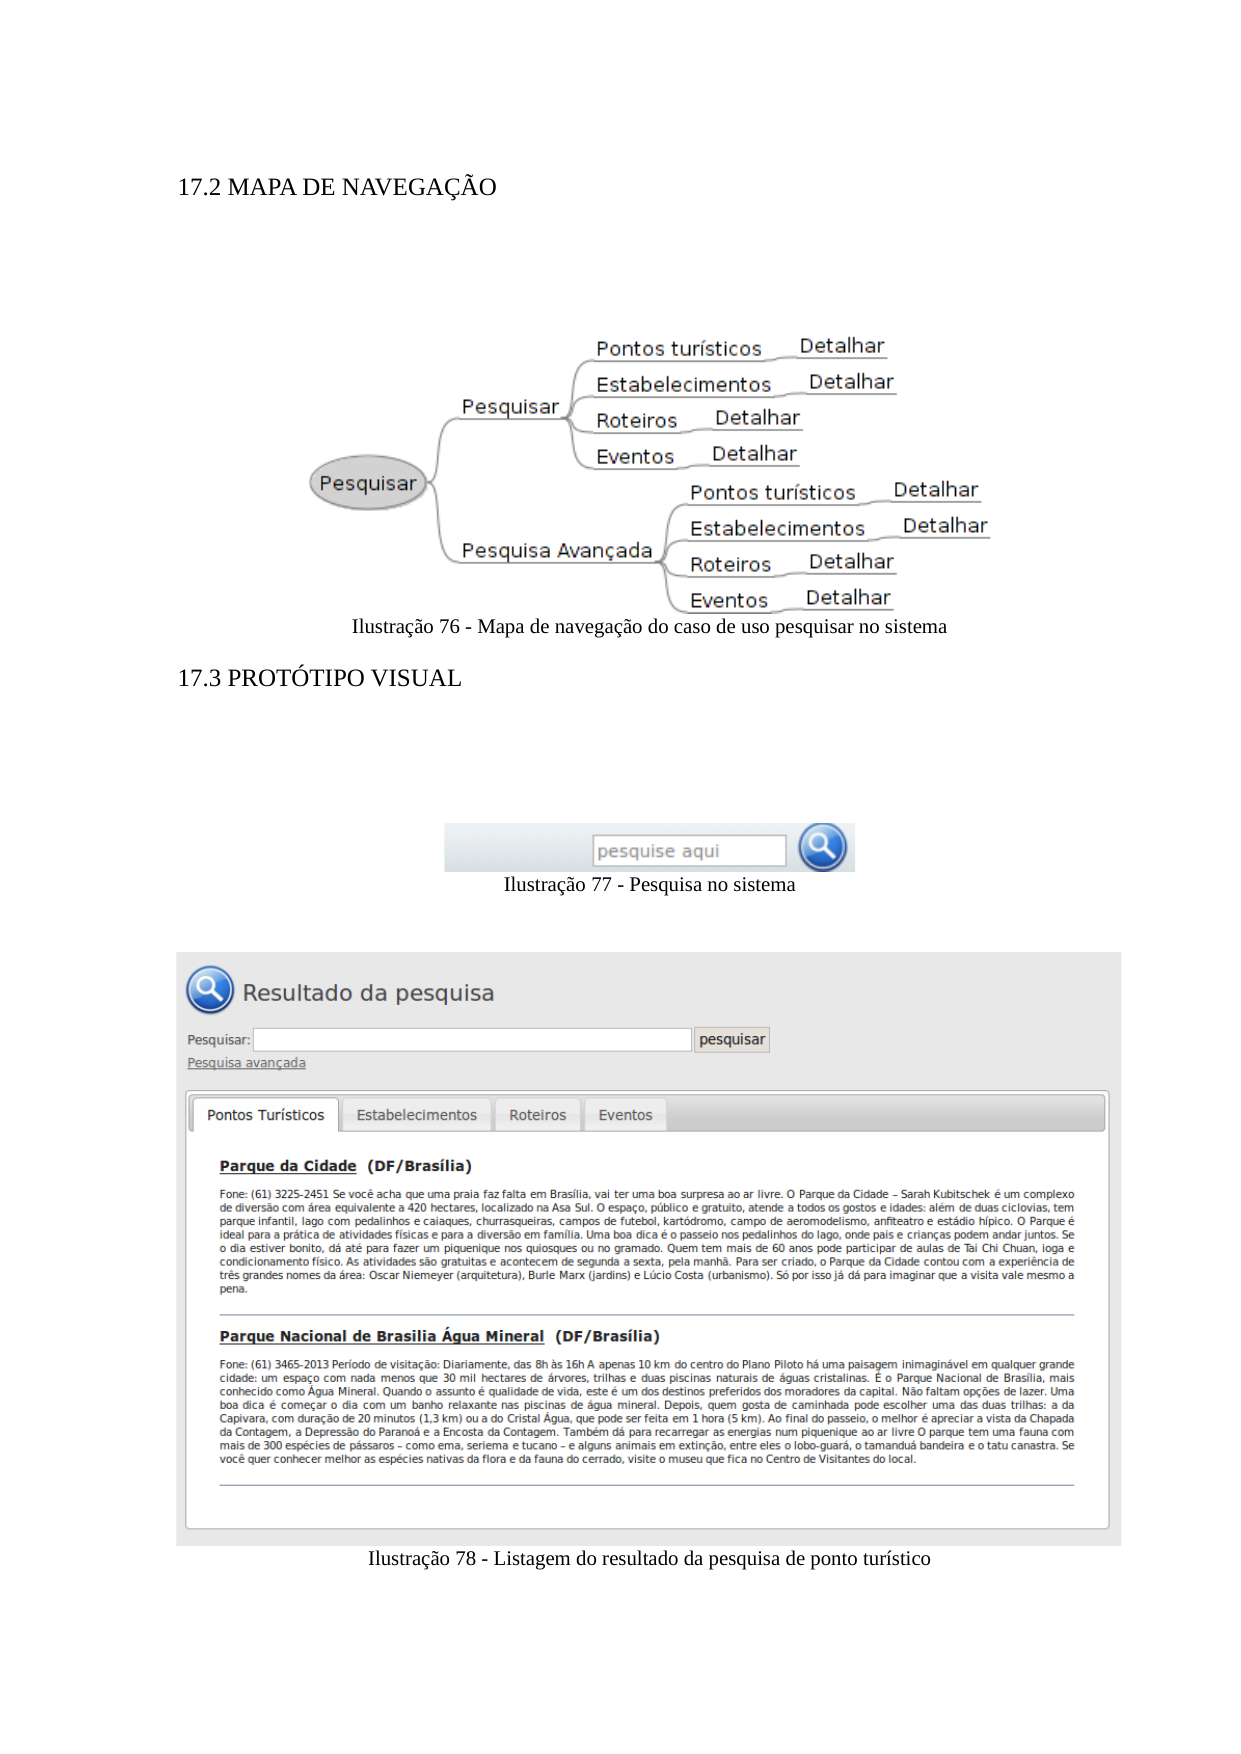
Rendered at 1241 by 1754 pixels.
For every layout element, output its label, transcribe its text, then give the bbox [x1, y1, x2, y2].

picture [176, 952, 1122, 1546]
text Ilustração 76 - Mapa de navegação do caso de uso pesquisar no sistema [309, 614, 990, 638]
text Ilustração 77 - Pesquisa no sistema [444, 872, 855, 896]
text Ilustração 78 - Listagem do resultado da pesquisa de ponto turístico [176, 1546, 1123, 1570]
subtitle Protótipo visual [177, 663, 1122, 692]
picture [309, 331, 991, 614]
picture [444, 823, 856, 872]
subtitle Mapa de navegação [177, 172, 1122, 200]
